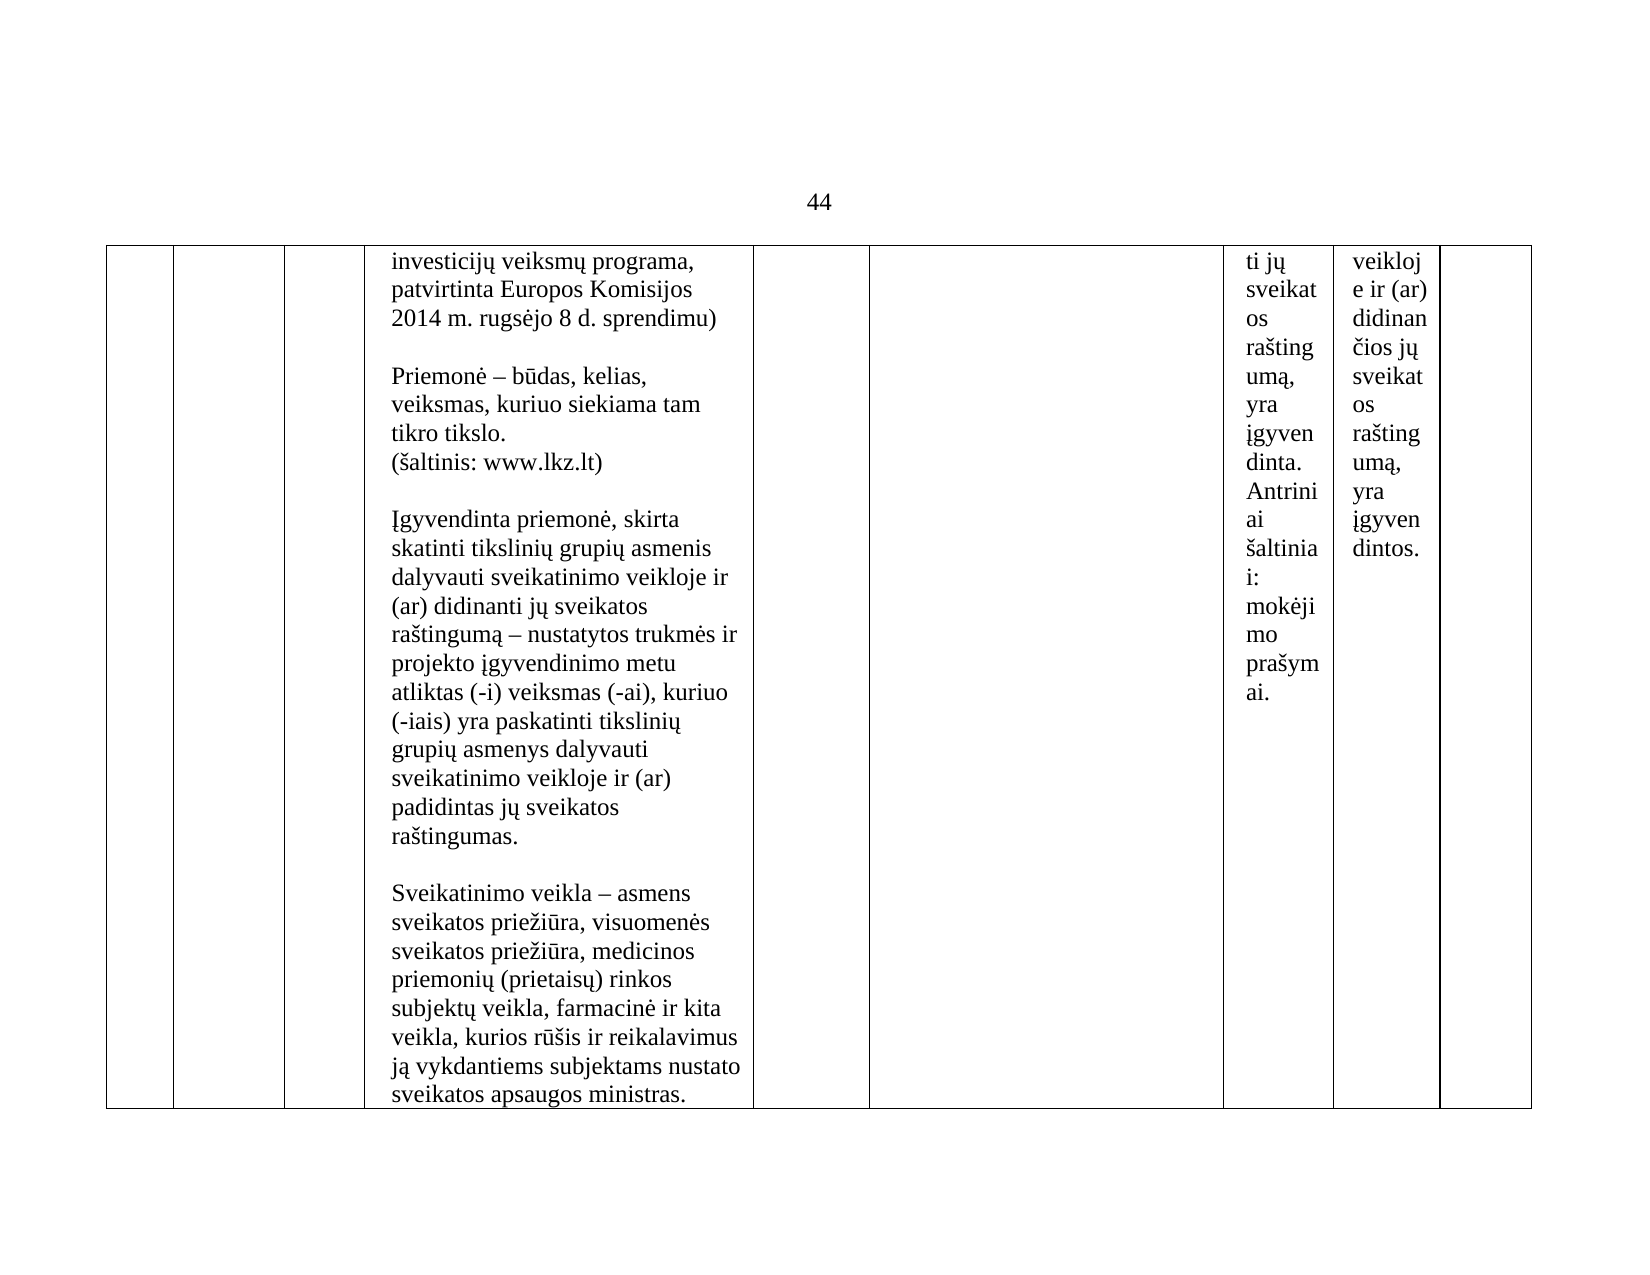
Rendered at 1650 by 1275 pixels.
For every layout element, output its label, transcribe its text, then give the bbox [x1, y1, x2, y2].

table_cell [1441, 246, 1531, 1108]
table_cell [174, 246, 284, 1108]
table_cell ti jų sveikatos raštingumą, yra įgyvendinta. Antriniai šaltiniai: mokėjimo prašymai. [1224, 246, 1333, 1108]
table_cell investicijų veiksmų programa, patvirtinta Europos Komisijos 2014 m. rugsėjo 8 d. sprendimu) Priemonė – būdas, kelias, veiksmas, kuriuo siekiama tam tikro tikslo. (šaltinis: www.lkz.lt) Įgyvendinta priemonė, skirta skatinti tikslinių grupių asmenis dalyvauti sveikatinimo veikloje ir (ar) didinanti jų sveikatos raštingumą – nustatytos trukmės ir projekto įgyvendinimo metu atliktas (-i) veiksmas (-ai), kuriuo (-iais) yra paskatinti tikslinių grupių asmenys dalyvauti sveikatinimo veikloje ir (ar) padidintas jų sveikatos raštingumas. Sveikatinimo veikla – asmens sveikatos priežiūra, visuomenės sveikatos priežiūra, medicinos priemonių (prietaisų) rinkos subjektų veikla, farmacinė ir kita veikla, kurios rūšis ir reikalavimus ją vykdantiems subjektams nustato sveikatos apsaugos ministras. [365, 246, 753, 1108]
table_cell [754, 246, 869, 1108]
table_cell [285, 246, 364, 1108]
table_cell [107, 246, 173, 1108]
table_cell [870, 246, 1223, 1108]
table_cell veikloje ir (ar) didinančios jų sveikatos raštingumą, yra įgyvendintos. [1334, 246, 1439, 1108]
